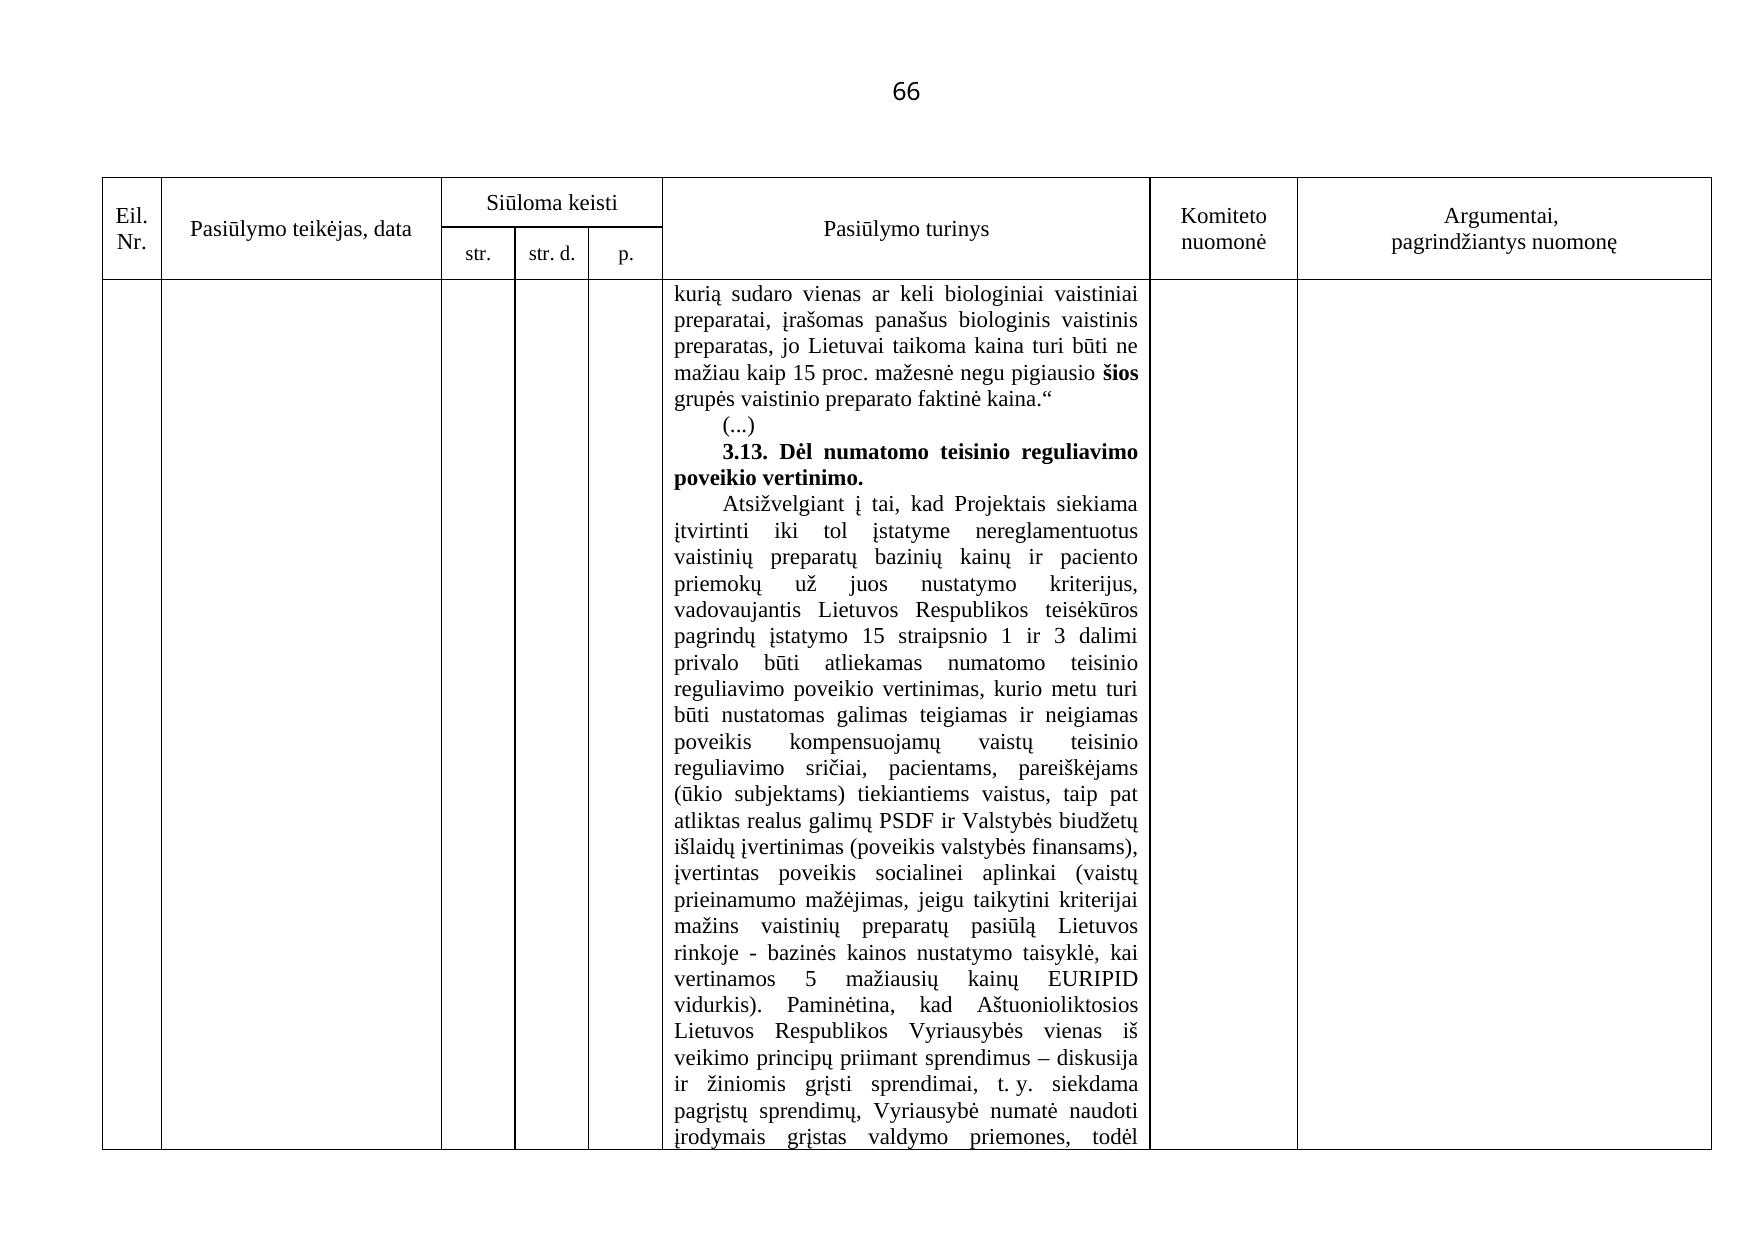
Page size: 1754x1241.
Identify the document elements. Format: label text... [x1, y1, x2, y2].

table_cell [103, 280, 161, 1149]
table_cell [442, 280, 514, 1149]
table_header Argumentai, pagrindžiantys nuomonę [1298, 178, 1711, 279]
table_cell [1298, 280, 1711, 1149]
table_cell kurią sudaro vienas ar keli biologiniai vaistiniai preparatai, įrašomas panašus biologinis vaistinis preparatas, jo Lietuvai taikoma kaina turi būti ne mažiau kaip 15 proc. mažesnė negu pigiausio šios grupės vaistinio preparato faktinė kaina.“ (...) 3.13. Dėl numatomo teisinio reguliavimo poveikio vertinimo. Atsižvelgiant į tai, kad Projektais siekiama įtvirtinti iki tol įstatyme nereglamentuotus vaistinių preparatų bazinių kainų ir paciento priemokų už juos nustatymo kriterijus, vadovaujantis Lietuvos Respublikos teisėkūros pagrindų įstatymo 15 straipsnio 1 ir 3 dalimi privalo būti atliekamas numatomo teisinio reguliavimo poveikio vertinimas, kurio metu turi būti nustatomas galimas teigiamas ir neigiamas poveikis kompensuojamų vaistų teisinio reguliavimo sričiai, pacientams, pareiškėjams (ūkio subjektams) tiekiantiems vaistus, taip pat atliktas realus galimų PSDF ir Valstybės biudžetų išlaidų įvertinimas (poveikis valstybės finansams), įvertintas poveikis socialinei aplinkai (vaistų prieinamumo mažėjimas, jeigu taikytini kriterijai mažins vaistinių preparatų pasiūlą Lietuvos rinkoje - bazinės kainos nustatymo taisyklė, kai vertinamos 5 mažiausių kainų EURIPID vidurkis). Paminėtina, kad Aštuonioliktosios Lietuvos Respublikos Vyriausybės vienas iš veikimo principų priimant sprendimus – diskusija ir žiniomis grįsti sprendimai, t. y. siekdama pagrįstų sprendimų, Vyriausybė numatė naudoti įrodymais grįstas valdymo priemones, todėl [663, 280, 1149, 1149]
table_header Pasiūlymo turinys [663, 178, 1149, 279]
table_cell [1151, 280, 1297, 1149]
table_header Pasiūlymo teikėjas, data [162, 178, 441, 279]
table_header Komiteto nuomonė [1151, 178, 1297, 279]
table_header Siūloma keisti [442, 178, 662, 226]
table_cell str. d. [516, 228, 588, 279]
table_cell p. [589, 228, 662, 279]
table_cell [516, 280, 588, 1149]
table_header Eil. Nr. [103, 178, 161, 279]
table_cell [162, 280, 441, 1149]
table_cell [589, 280, 662, 1149]
table_cell str. [442, 228, 514, 279]
